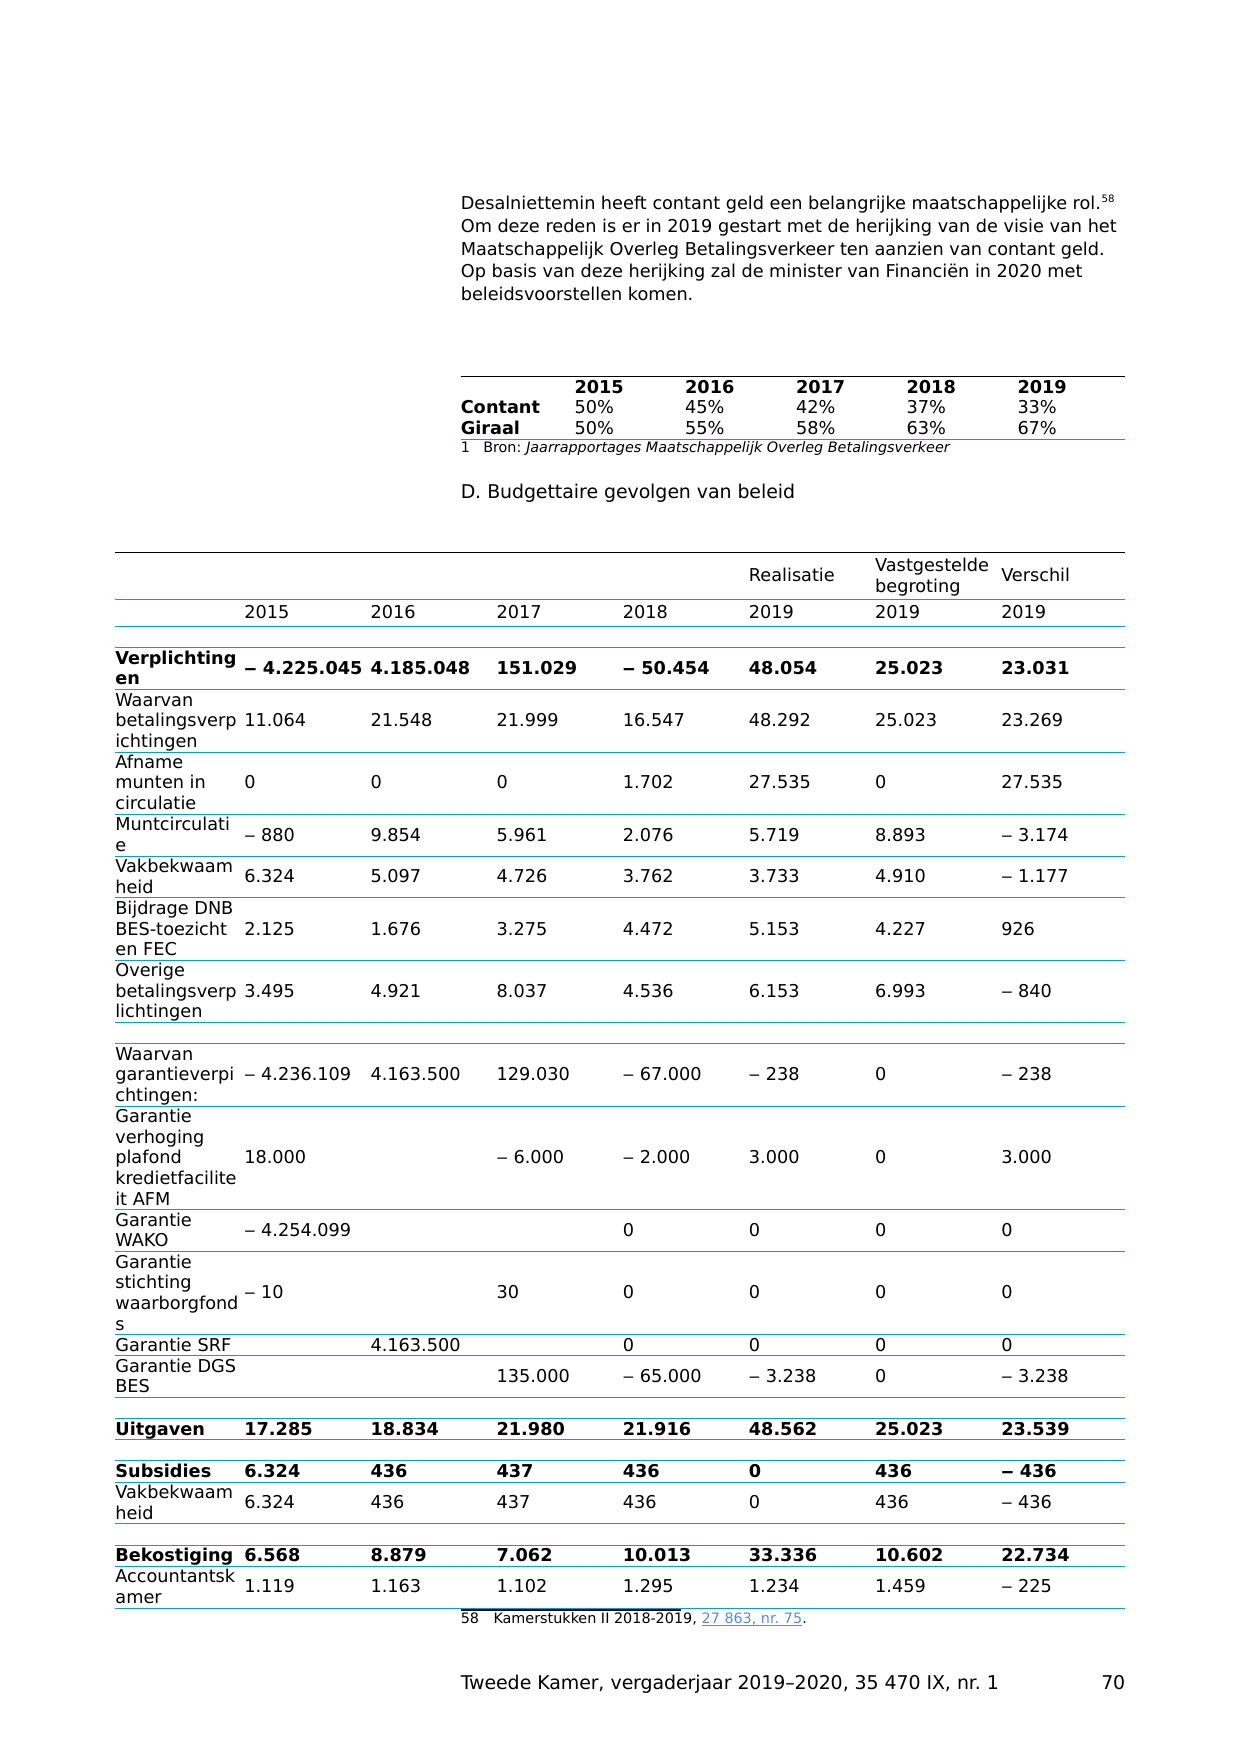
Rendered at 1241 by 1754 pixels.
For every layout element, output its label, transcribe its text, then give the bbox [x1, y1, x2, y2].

table_cell [872, 1440, 998, 1460]
table_cell 436 [620, 1461, 746, 1482]
table_cell 0 [872, 1252, 998, 1334]
table_cell 4.163.500 [368, 1044, 493, 1106]
table_cell 33% [1014, 397, 1125, 418]
list Bron: Jaarrapportages Maatschappelijk Overleg Betalingsverkeer [461, 440, 1125, 456]
table_cell 42% [793, 397, 903, 418]
table_cell Garantie WAKO [115, 1210, 241, 1251]
table_cell Garantie verhoging plafond kredietfaciliteit AFM [115, 1107, 241, 1209]
table_cell [620, 553, 746, 599]
table_cell [241, 1335, 367, 1355]
table_cell Vakbekwaamheid [115, 857, 241, 897]
table_cell 1.234 [746, 1567, 872, 1607]
table_cell [494, 1335, 620, 1355]
table_cell Overige betalingsverplichtingen [115, 961, 241, 1022]
table_cell 0 [494, 753, 620, 814]
table_cell 0 [620, 1335, 746, 1355]
table_cell 55% [682, 418, 793, 438]
table_cell [368, 1023, 493, 1043]
table_cell 3.000 [998, 1107, 1125, 1209]
table_cell 5.097 [368, 857, 493, 897]
table_cell 5.961 [494, 815, 620, 856]
table_cell [368, 1440, 493, 1460]
table_cell [368, 1107, 493, 1209]
table_cell 30 [494, 1252, 620, 1334]
table_cell 4.726 [494, 857, 620, 897]
table_cell 436 [872, 1461, 998, 1482]
table_cell 3.733 [746, 857, 872, 897]
table_header Tabel 20 Budgettaire gevolgen van beleidsartikel 2 Financiële markten (bedragen x € 1.000) [115, 526, 1125, 551]
table_cell [620, 627, 746, 647]
table_cell [368, 627, 493, 647]
table_cell Giraal [461, 418, 571, 438]
table_cell 135.000 [494, 1356, 620, 1397]
table_cell Subsidies [115, 1461, 241, 1482]
table_cell 50% [571, 397, 682, 418]
table_cell 2018 [620, 600, 746, 626]
table_cell 17.285 [241, 1419, 367, 1439]
table_cell [115, 1023, 241, 1043]
table_cell ‒ 6.000 [494, 1107, 620, 1209]
table_cell Garantie SRF [115, 1335, 241, 1355]
table_cell 1.295 [620, 1567, 746, 1607]
table_cell Verschil [998, 553, 1125, 599]
table_cell 18.834 [368, 1419, 493, 1439]
table_cell [620, 1524, 746, 1544]
table_cell [746, 1398, 872, 1418]
table_cell 21.980 [494, 1419, 620, 1439]
text __Kamerstukken II 2018-2019, 27 863, nr. 75. [461, 1610, 1125, 1627]
table_cell [746, 627, 872, 647]
table_cell 0 [872, 1335, 998, 1355]
table_cell 10.602 [872, 1546, 998, 1566]
table_cell 58% [793, 418, 903, 438]
table_cell 437 [494, 1483, 620, 1523]
table_cell 11.064 [241, 690, 367, 751]
table_cell Vakbekwaamheid [115, 1483, 241, 1523]
table_cell 0 [746, 1335, 872, 1355]
table_cell 8.037 [494, 961, 620, 1022]
table_cell 1.119 [241, 1567, 367, 1607]
table_cell 25.023 [872, 1419, 998, 1439]
table_cell [368, 1524, 493, 1544]
table_cell ‒ 3.174 [998, 815, 1125, 856]
table_cell Waarvan betalingsverpichtingen [115, 690, 241, 751]
table_cell 0 [872, 1210, 998, 1251]
table_cell Afname munten in circulatie [115, 753, 241, 814]
table_cell [241, 1023, 367, 1043]
table_cell [998, 1023, 1125, 1043]
table_cell ‒ 4.225.045 [241, 648, 367, 689]
table_cell 3.275 [494, 898, 620, 960]
table_cell 23.269 [998, 690, 1125, 751]
table_cell [241, 1440, 367, 1460]
table_cell 6.568 [241, 1546, 367, 1566]
table_cell Contant [461, 397, 571, 418]
table_cell 437 [494, 1461, 620, 1482]
table_cell [998, 627, 1125, 647]
table_cell 4.536 [620, 961, 746, 1022]
table_cell 21.999 [494, 690, 620, 751]
table_cell 1.459 [872, 1567, 998, 1607]
table_cell [620, 1440, 746, 1460]
table_cell 436 [620, 1483, 746, 1523]
table_cell ‒ 50.454 [620, 648, 746, 689]
table_cell 25.023 [872, 690, 998, 751]
table_cell 0 [746, 1483, 872, 1523]
table_cell 0 [620, 1210, 746, 1251]
table_cell 48.292 [746, 690, 872, 751]
table_cell [368, 1210, 493, 1251]
table_cell 21.916 [620, 1419, 746, 1439]
table_cell 50% [571, 418, 682, 438]
table_cell 6.324 [241, 857, 367, 897]
table_cell ‒ 4.254.099 [241, 1210, 367, 1251]
table_cell 4.227 [872, 898, 998, 960]
table_cell [241, 1398, 367, 1418]
table_cell 8.879 [368, 1546, 493, 1566]
table_cell ‒ 238 [998, 1044, 1125, 1106]
table_cell [115, 1440, 241, 1460]
table_cell 23.539 [998, 1419, 1125, 1439]
table_cell 151.029 [494, 648, 620, 689]
table_cell [746, 1023, 872, 1043]
table_cell 9.854 [368, 815, 493, 856]
table_cell 3.000 [746, 1107, 872, 1209]
table_cell 10.013 [620, 1546, 746, 1566]
table_cell ‒ 436 [998, 1483, 1125, 1523]
table_cell [494, 1524, 620, 1544]
table_cell Muntcirculatie [115, 815, 241, 856]
table_cell [241, 1356, 367, 1397]
table_cell [241, 553, 367, 599]
table_cell 0 [746, 1461, 872, 1482]
table_cell [368, 553, 493, 599]
table_cell 2015 [241, 600, 367, 626]
table_cell [494, 1210, 620, 1251]
table_cell [368, 1356, 493, 1397]
table_cell [115, 1524, 241, 1544]
table_cell 4.163.500 [368, 1335, 493, 1355]
table_cell 4.910 [872, 857, 998, 897]
table_cell ‒ 238 [746, 1044, 872, 1106]
table_cell 6.153 [746, 961, 872, 1022]
table_cell 2019 [746, 600, 872, 626]
table_cell Uitgaven [115, 1419, 241, 1439]
table_cell ‒ 225 [998, 1567, 1125, 1607]
table_cell [746, 1440, 872, 1460]
table_cell Garantie stichting waarborgfonds [115, 1252, 241, 1334]
table_cell 6.324 [241, 1461, 367, 1482]
table_cell 0 [746, 1210, 872, 1251]
table_cell 4.472 [620, 898, 746, 960]
table_cell ‒ 3.238 [746, 1356, 872, 1397]
table_cell [241, 1524, 367, 1544]
table_cell Waarvan garantieverpichtingen: [115, 1044, 241, 1106]
table_cell [872, 1524, 998, 1544]
table_cell 3.762 [620, 857, 746, 897]
table_cell ‒ 880 [241, 815, 367, 856]
table_cell 0 [998, 1335, 1125, 1355]
table_cell ‒ 4.236.109 [241, 1044, 367, 1106]
table_cell 0 [746, 1252, 872, 1334]
table_cell 0 [620, 1252, 746, 1334]
table_cell 63% [904, 418, 1014, 438]
table_cell [872, 1398, 998, 1418]
table_cell [115, 600, 241, 626]
table_cell 0 [998, 1210, 1125, 1251]
table_cell Realisatie [746, 553, 872, 599]
table_cell 436 [872, 1483, 998, 1523]
table_cell 0 [872, 1107, 998, 1209]
table_cell 0 [872, 1044, 998, 1106]
table_cell [115, 1398, 241, 1418]
table_cell [461, 377, 571, 397]
table_cell [872, 1023, 998, 1043]
table_cell 48.054 [746, 648, 872, 689]
table_cell 2018 [904, 377, 1014, 397]
table_cell [998, 1440, 1125, 1460]
table_cell 0 [241, 753, 367, 814]
table_cell 45% [682, 397, 793, 418]
table_cell 27.535 [746, 753, 872, 814]
table_cell 2016 [682, 377, 793, 397]
table_cell 0 [368, 753, 493, 814]
table_cell 0 [872, 1356, 998, 1397]
table_cell [368, 1398, 493, 1418]
table_cell [998, 1524, 1125, 1544]
table_cell 48.562 [746, 1419, 872, 1439]
table_cell [494, 1440, 620, 1460]
table_cell 436 [368, 1461, 493, 1482]
table_cell 5.719 [746, 815, 872, 856]
table_cell ‒ 436 [998, 1461, 1125, 1482]
table_cell 27.535 [998, 753, 1125, 814]
table_cell 2016 [368, 600, 493, 626]
table_cell 2019 [998, 600, 1125, 626]
table_cell [620, 1023, 746, 1043]
table_cell 2.076 [620, 815, 746, 856]
table_cell [115, 553, 241, 599]
table_cell 4.185.048 [368, 648, 493, 689]
table_cell 18.000 [241, 1107, 367, 1209]
table_cell 6.324 [241, 1483, 367, 1523]
table_cell 2019 [872, 600, 998, 626]
table_cell 33.336 [746, 1546, 872, 1566]
table_cell 1.163 [368, 1567, 493, 1607]
table_cell ‒ 3.238 [998, 1356, 1125, 1397]
table_cell Vastgestelde begroting [872, 553, 998, 599]
table_cell 21.548 [368, 690, 493, 751]
table_cell [241, 627, 367, 647]
table_header Tabel 19 - 3. Kengetallen contante en girale betalingen – aandeel aantal transacties1 [461, 328, 1125, 376]
table_cell 4.921 [368, 961, 493, 1022]
table_cell 1.102 [494, 1567, 620, 1607]
table_cell Garantie DGS BES [115, 1356, 241, 1397]
text Desalniettemin heeft contant geld een belangrijke maatschappelijke rol. Om deze reden is er in 2019 gestart met de herijking van de visie van het Maatschappelijk Overleg Betalingsverkeer ten aanzien van contant geld. Op basis van deze herijking zal de minister van Financiën in 2020 met beleidsvoorstellen komen. [461, 191, 1125, 305]
table_cell 129.030 [494, 1044, 620, 1106]
table_cell 16.547 [620, 690, 746, 751]
table_cell 25.023 [872, 648, 998, 689]
table_cell 2015 [571, 377, 682, 397]
table_cell [998, 1398, 1125, 1418]
table_cell 2019 [1014, 377, 1125, 397]
table_cell ‒ 10 [241, 1252, 367, 1334]
table_cell 1.676 [368, 898, 493, 960]
table_cell ‒ 1.177 [998, 857, 1125, 897]
table_cell 3.495 [241, 961, 367, 1022]
table_cell [494, 553, 620, 599]
table_cell 1.702 [620, 753, 746, 814]
table_cell [368, 1252, 493, 1334]
table_cell [872, 627, 998, 647]
table_cell Bijdrage DNB BES-toezicht en FEC [115, 898, 241, 960]
table_cell ‒ 2.000 [620, 1107, 746, 1209]
table_cell 67% [1014, 418, 1125, 438]
title D. Budgettaire gevolgen van beleid [461, 481, 1125, 503]
table_cell [115, 627, 241, 647]
table_cell 5.153 [746, 898, 872, 960]
table_cell 7.062 [494, 1546, 620, 1566]
table_cell 2017 [793, 377, 903, 397]
table_cell 8.893 [872, 815, 998, 856]
table_cell 926 [998, 898, 1125, 960]
table_cell ‒ 67.000 [620, 1044, 746, 1106]
table_cell Accountantskamer [115, 1567, 241, 1607]
table_cell 23.031 [998, 648, 1125, 689]
table_cell 0 [872, 753, 998, 814]
table_cell 0 [998, 1252, 1125, 1334]
table_cell 2017 [494, 600, 620, 626]
table_cell ‒ 65.000 [620, 1356, 746, 1397]
table_cell [494, 1023, 620, 1043]
table_cell [494, 627, 620, 647]
table_cell Bekostiging [115, 1546, 241, 1566]
table_cell 6.993 [872, 961, 998, 1022]
table_cell 2.125 [241, 898, 367, 960]
table_cell [620, 1398, 746, 1418]
table_cell 22.734 [998, 1546, 1125, 1566]
table_cell ‒ 840 [998, 961, 1125, 1022]
table_cell 436 [368, 1483, 493, 1523]
table_cell 37% [904, 397, 1014, 418]
table_cell [494, 1398, 620, 1418]
table_cell [746, 1524, 872, 1544]
table_cell Verplichtingen [115, 648, 241, 689]
